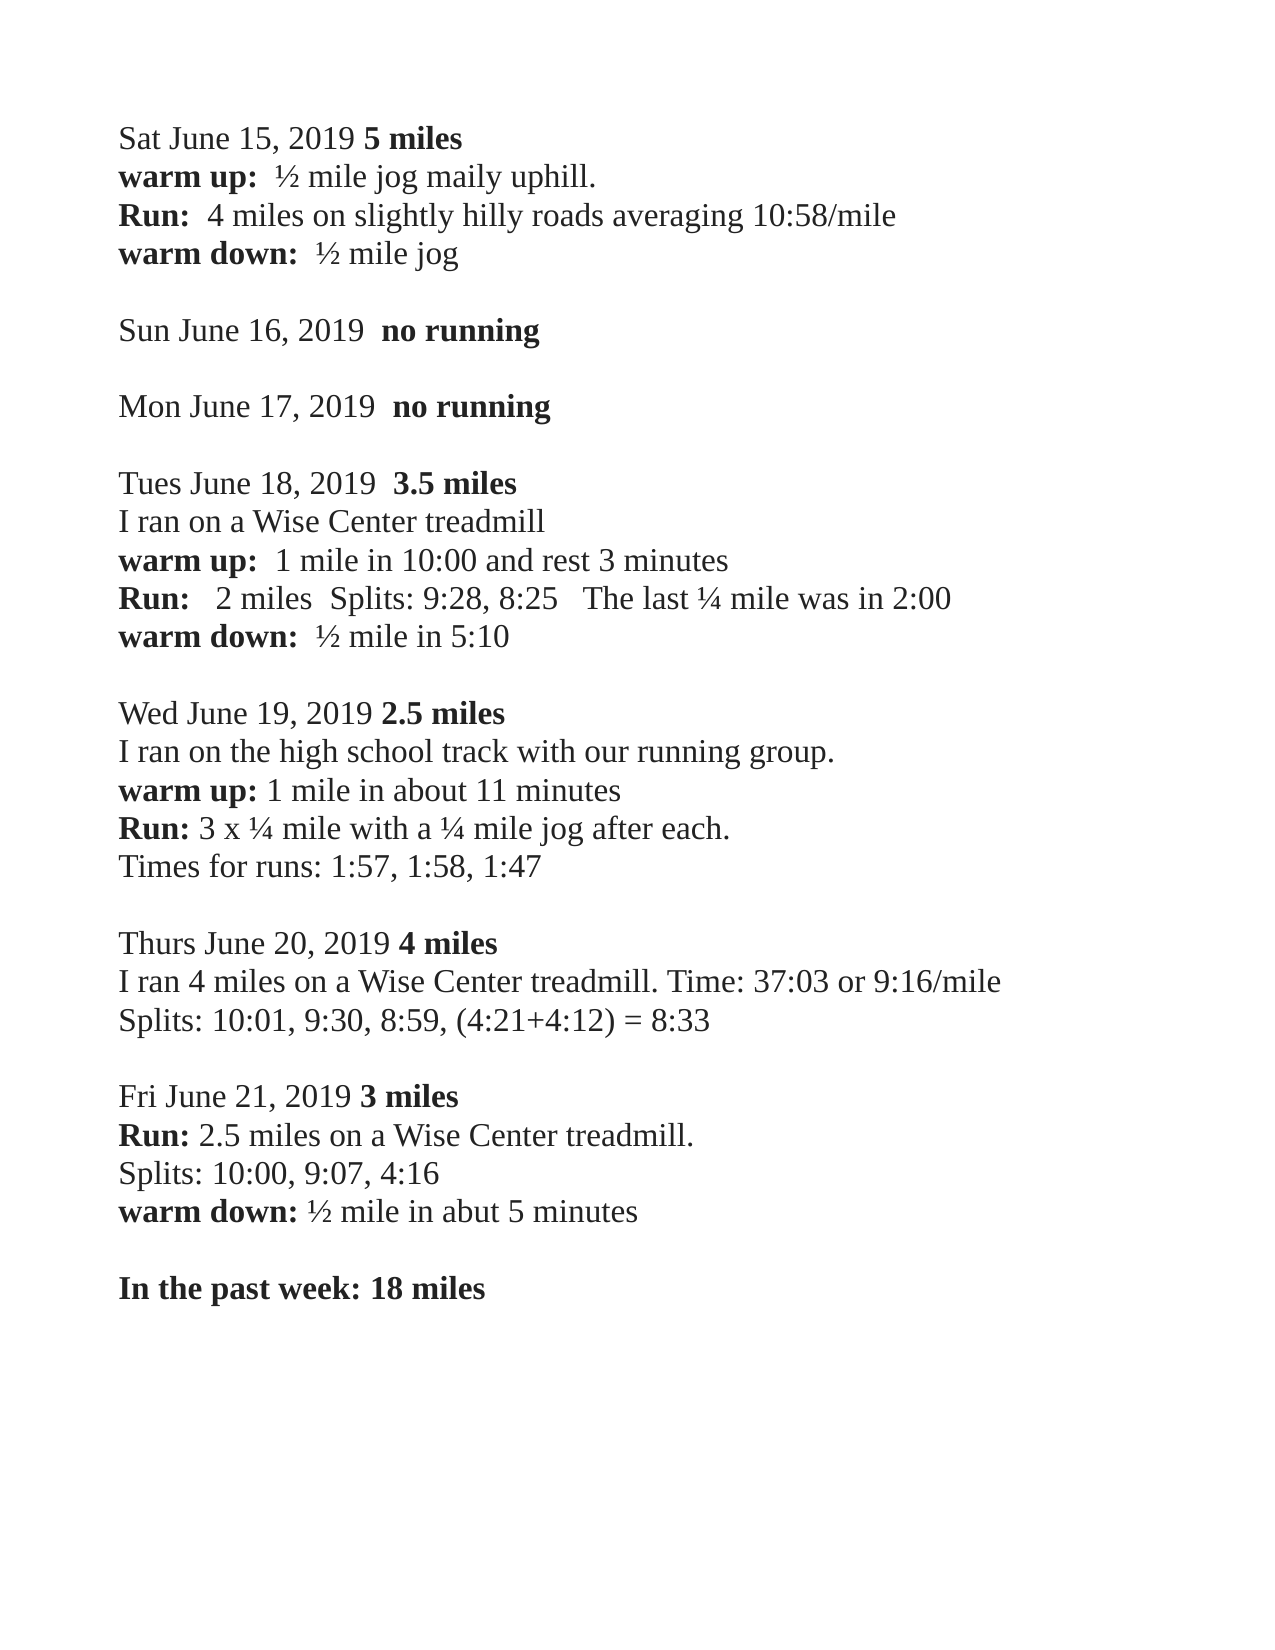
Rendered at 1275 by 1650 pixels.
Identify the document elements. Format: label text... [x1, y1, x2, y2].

text Sat June 15, 2019 5 miles [118, 118, 1161, 156]
text Run: 2.5 miles on a Wise Center treadmill. [118, 1115, 1161, 1153]
text Splits: 10:00, 9:07, 4:16 [118, 1153, 1161, 1191]
text Times for runs: 1:57, 1:58, 1:47 [118, 846, 1161, 885]
text warm up: 1 mile in about 11 minutes [118, 770, 1161, 808]
text I ran 4 miles on a Wise Center treadmill. Time: 37:03 or 9:16/mile [118, 961, 1161, 1000]
text Fri June 21, 2019 3 miles [118, 1076, 1161, 1115]
text Splits: 10:01, 9:30, 8:59, (4:21+4:12) = 8:33 [118, 1000, 1161, 1038]
text I ran on a Wise Center treadmill [118, 501, 1161, 540]
text warm down: ½ mile jog [118, 233, 1161, 271]
text warm up: 1 mile in 10:00 and rest 3 minutes [118, 540, 1161, 578]
text warm up: ½ mile jog maily uphill. [118, 156, 1161, 195]
text Mon June 17, 2019 no running [118, 386, 1161, 425]
text Run: 3 x ¼ mile with a ¼ mile jog after each. [118, 808, 1161, 846]
text Sun June 16, 2019 no running [118, 310, 1161, 348]
text Thurs June 20, 2019 4 miles [118, 923, 1161, 961]
text warm down: ½ mile in abut 5 minutes [118, 1191, 1161, 1230]
text warm down: ½ mile in 5:10 [118, 616, 1161, 655]
text Wed June 19, 2019 2.5 miles [118, 693, 1161, 731]
text I ran on the high school track with our running group. [118, 731, 1161, 770]
text Run: 2 miles Splits: 9:28, 8:25 The last ¼ mile was in 2:00 [118, 578, 1161, 616]
text In the past week: 18 miles [118, 1268, 1161, 1306]
text Tues June 18, 2019 3.5 miles [118, 463, 1161, 501]
text Run: 4 miles on slightly hilly roads averaging 10:58/mile [118, 195, 1161, 233]
